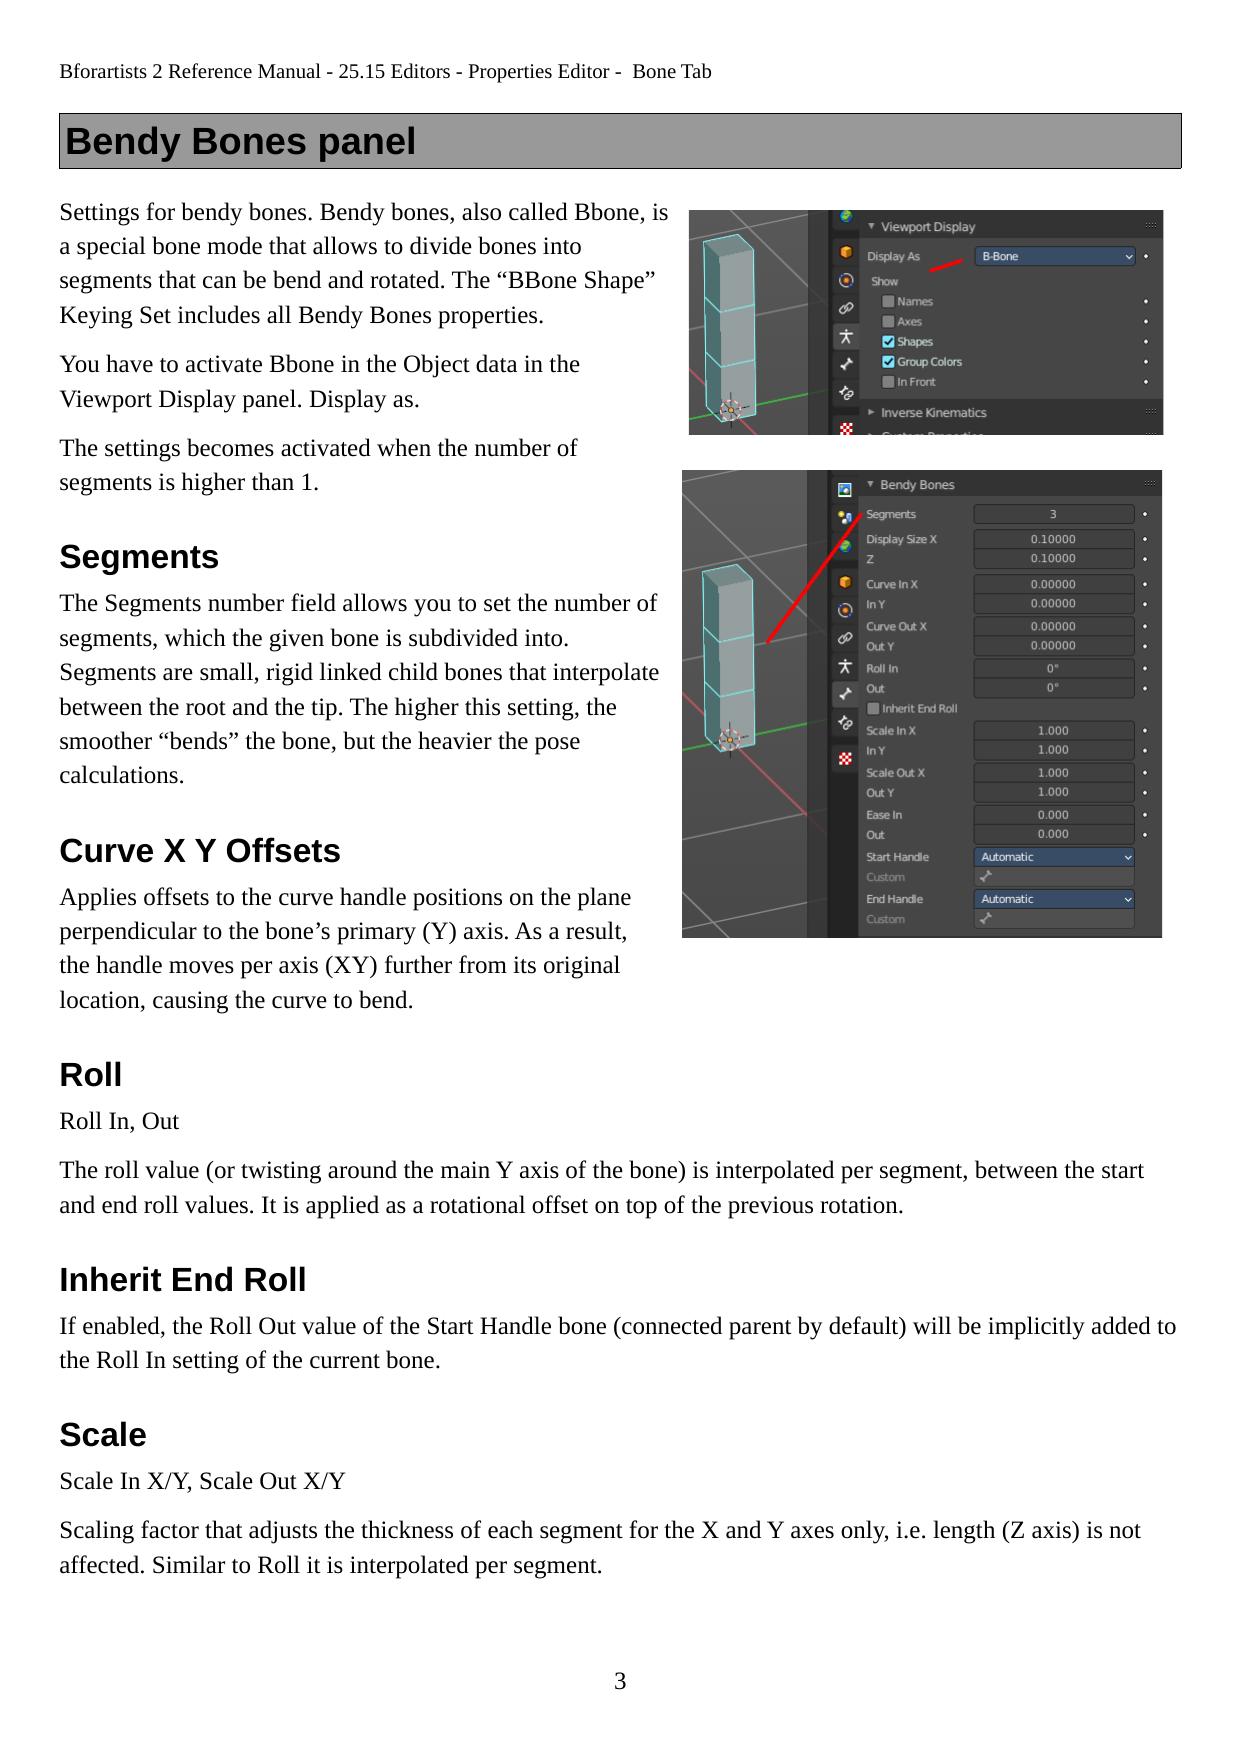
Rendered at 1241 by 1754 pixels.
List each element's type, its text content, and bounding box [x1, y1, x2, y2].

text Scaling factor that adjusts the thickness of each segment for the X and Y axes only, i.e. length (Z axis) is not affected. Similar to Roll it is interpolated per segment. [59, 1515, 1181, 1578]
subtitle Segments [59, 537, 682, 576]
subtitle Roll [59, 1055, 1181, 1094]
picture [682, 470, 1163, 938]
subtitle Curve X Y Offsets [59, 831, 682, 869]
text Scale In X/Y, Scale Out X/Y [59, 1466, 1181, 1495]
subtitle Inherit End Roll [59, 1259, 1181, 1298]
subtitle [1163, 537, 1181, 576]
text The Segments number field allows you to set the number of segments, which the given bone is subdivided into. Segments are small, rigid linked child bones that interpolate between the root and the tip. The higher this setting, the smoother “bends” the bone, but the heavier the pose calculations. [59, 588, 682, 789]
text Roll In, Out [59, 1106, 1181, 1135]
text Applies offsets to the curve handle positions on the plane perpendicular to the bone’s primary (Y) axis. As a result, the handle moves per axis (XY) further from its original location, causing the curve to bend. [59, 882, 1181, 1014]
subtitle [1163, 831, 1181, 869]
table_header Bendy Bones panel [60, 114, 1181, 168]
subtitle Scale [59, 1415, 1181, 1454]
text The settings becomes activated when the number of segments is higher than 1. [59, 433, 1181, 496]
text If enabled, the Roll Out value of the Start Handle bone (connected parent by default) will be implicitly added to the Roll In setting of the current bone. [59, 1311, 1181, 1374]
text The roll value (or twisting around the main Y axis of the bone) is interpolated per segment, between the start and end roll values. It is applied as a rotational offset on top of the previous rotation. [59, 1155, 1181, 1218]
text Settings for bendy bones. Bendy bones, also called Bbone, is a special bone mode that allows to divide bones into segments that can be bend and rotated. The “BBone Shape” Keying Set includes all Bendy Bones properties. [59, 197, 1181, 329]
text You have to activate Bbone in the Object data in the Viewport Display panel. Display as. [59, 349, 688, 412]
picture [688, 210, 1164, 435]
